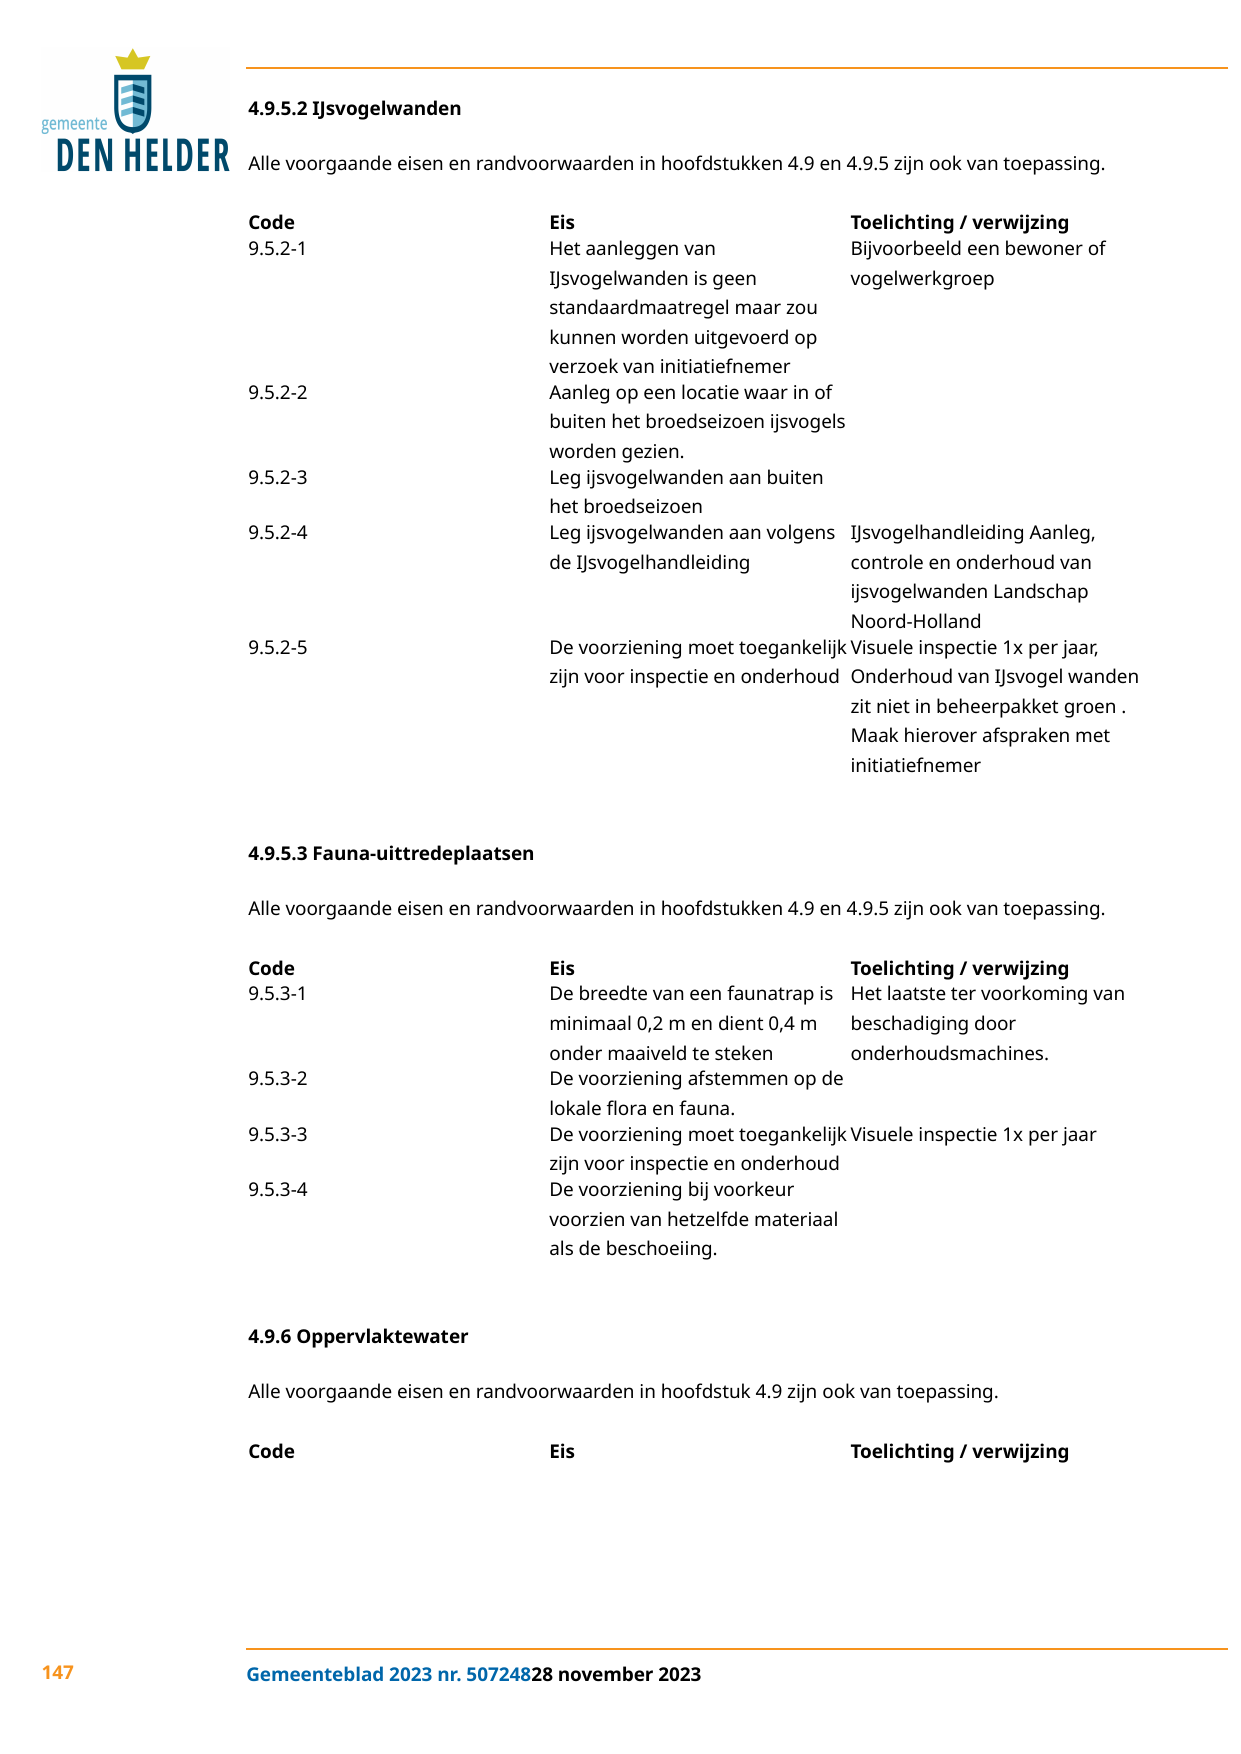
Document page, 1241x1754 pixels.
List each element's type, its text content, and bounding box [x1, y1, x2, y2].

table_cell De voorziening afstemmen op de lokale flora en fauna. [549, 1066, 850, 1121]
text Alle voorgaande eisen en randvoorwaarden in hoofdstuk 4.9 zijn ook van toepassing. [248, 1379, 1152, 1404]
table_cell Visuele inspectie 1x per jaar, Onderhoud van IJsvogel wanden zit niet in beheerpakket groen . Maak hierover afspraken met initiatiefnemer [850, 634, 1152, 778]
table_cell 9.5.2-1 [248, 235, 549, 379]
table_cell Het aanleggen van IJsvogelwanden is geen standaardmaatregel maar zou kunnen worden uitgevoerd op verzoek van initiatiefnemer [549, 235, 850, 379]
table_cell De voorziening moet toegankelijk zijn voor inspectie en onderhoud [549, 634, 850, 778]
text 4.9.6 Oppervlaktewater [248, 1323, 1152, 1349]
table_cell [850, 379, 1152, 464]
table_cell De breedte van een faunatrap is minimaal 0,2 m en dient 0,4 m onder maaiveld te steken [549, 981, 850, 1066]
table_cell Leg ijsvogelwanden aan buiten het broedseizoen [549, 464, 850, 519]
picture [182, 144, 187, 165]
picture [41, 47, 231, 172]
table_cell Het laatste ter voorkoming van beschadiging door onderhoudsmachines. [850, 981, 1152, 1066]
table_cell 9.5.3-1 [248, 981, 549, 1066]
text Alle voorgaande eisen en randvoorwaarden in hoofdstukken 4.9 en 4.9.5 zijn ook van toepassing. [248, 150, 1152, 176]
table_cell 9.5.2-2 [248, 379, 549, 464]
table_header Toelichting / verwijzing [850, 209, 1152, 235]
picture [100, 154, 106, 172]
table_cell De voorziening moet toegankelijk zijn voor inspectie en onderhoud [549, 1121, 850, 1176]
table_cell [850, 1066, 1152, 1121]
table_header Toelichting / verwijzing [850, 955, 1152, 981]
text Alle voorgaande eisen en randvoorwaarden in hoofdstukken 4.9 en 4.9.5 zijn ook van toepassing. [248, 896, 1152, 921]
table_cell 9.5.3-4 [248, 1176, 549, 1261]
text 4.9.5.3 Fauna-uittredeplaatsen [248, 840, 1152, 866]
table_cell Visuele inspectie 1x per jaar [850, 1121, 1152, 1176]
table_cell IJsvogelhandleiding Aanleg, controle en onderhoud van ijsvogelwanden Landschap Noord-Holland [850, 519, 1152, 634]
table_header Eis [549, 1438, 850, 1464]
table_cell Bijvoorbeeld een bewoner of vogelwerkgroep [850, 235, 1152, 379]
table_cell 9.5.3-3 [248, 1121, 549, 1176]
table_cell [850, 1176, 1152, 1261]
table_header Eis [549, 209, 850, 235]
table_header Toelichting / verwijzing [850, 1438, 1152, 1464]
picture [63, 144, 68, 165]
table_cell Leg ijsvogelwanden aan volgens de IJsvogelhandleiding [549, 519, 850, 634]
table_header Code [248, 955, 549, 981]
table_cell 9.5.2-4 [248, 519, 549, 634]
table_header Eis [549, 955, 850, 981]
table_cell 9.5.2-5 [248, 634, 549, 778]
table_cell De voorziening bij voorkeur voorzien van hetzelfde materiaal als de beschoeiing. [549, 1176, 850, 1261]
picture [220, 160, 224, 172]
table_cell 9.5.3-2 [248, 1066, 549, 1121]
picture [130, 157, 135, 172]
text 4.9.5.2 IJsvogelwanden [248, 95, 1152, 121]
table_cell Aanleg op een locatie waar in of buiten het broedseizoen ijsvogels worden gezien. [549, 379, 850, 464]
table_cell [850, 464, 1152, 519]
table_header Code [248, 1438, 549, 1464]
table_cell 9.5.2-3 [248, 464, 549, 519]
table_header Code [248, 209, 549, 235]
